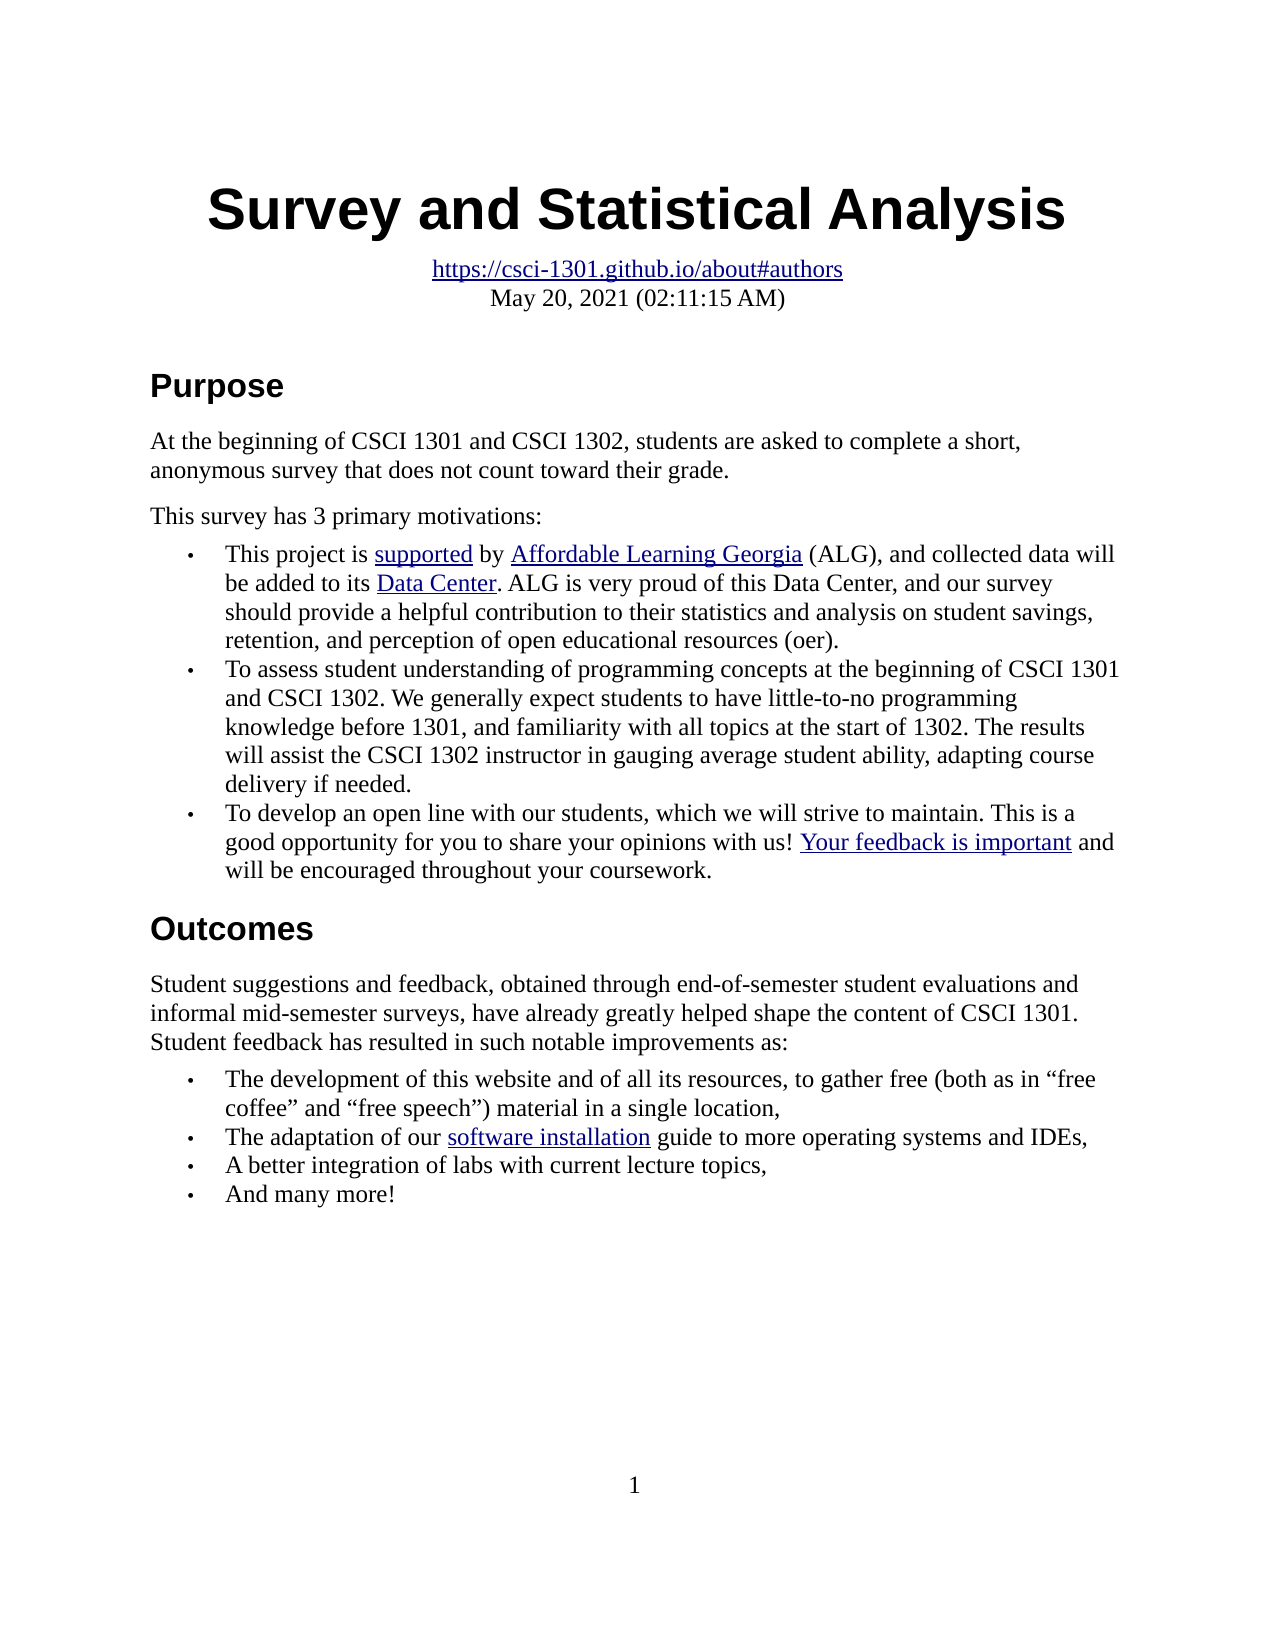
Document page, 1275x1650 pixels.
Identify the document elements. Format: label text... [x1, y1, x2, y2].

list The adaptation of our software installation guide to more operating systems and IDEs, [187, 1122, 1125, 1151]
text This survey has 3 primary motivations: [150, 501, 1125, 530]
list And many more! [187, 1179, 1125, 1208]
subtitle Purpose [150, 366, 1125, 404]
list A better integration of labs with current lecture topics, [187, 1151, 1125, 1179]
title Survey and Statistical Analysis [150, 175, 1125, 242]
list The development of this website and of all its resources, to gather free (both as in “free coffee” and “free speech”) material in a single location, [187, 1064, 1125, 1122]
text At the beginning of CSCI 1301 and CSCI 1302, students are asked to complete a short, anonymous survey that does not count toward their grade. [150, 426, 1125, 483]
subtitle Outcomes [150, 909, 1125, 948]
text May 20, 2021 (02:11:15 AM) [150, 283, 1125, 312]
list To develop an open line with our students, which we will strive to maintain. This is a good opportunity for you to share your opinions with us! Your feedback is important and will be encouraged throughout your coursework. [187, 798, 1125, 884]
list This project is supported by Affordable Learning Georgia (ALG), and collected data will be added to its Data Center. ALG is very proud of this Data Center, and our survey should provide a helpful contribution to their statistics and analysis on student savings, retention, and perception of open educational resources (oer). [187, 539, 1125, 654]
list To assess student understanding of programming concepts at the beginning of CSCI 1301 and CSCI 1302. We generally expect students to have little-to-no programming knowledge before 1301, and familiarity with all topics at the start of 1302. The results will assist the CSCI 1302 instructor in gauging average student ability, adapting course delivery if needed. [187, 654, 1125, 798]
text Student suggestions and feedback, obtained through end-of-semester student evaluations and informal mid-semester surveys, have already greatly helped shape the content of CSCI 1301. Student feedback has resulted in such notable improvements as: [150, 969, 1125, 1055]
text https://csci-1301.github.io/about#authors [150, 254, 1125, 283]
